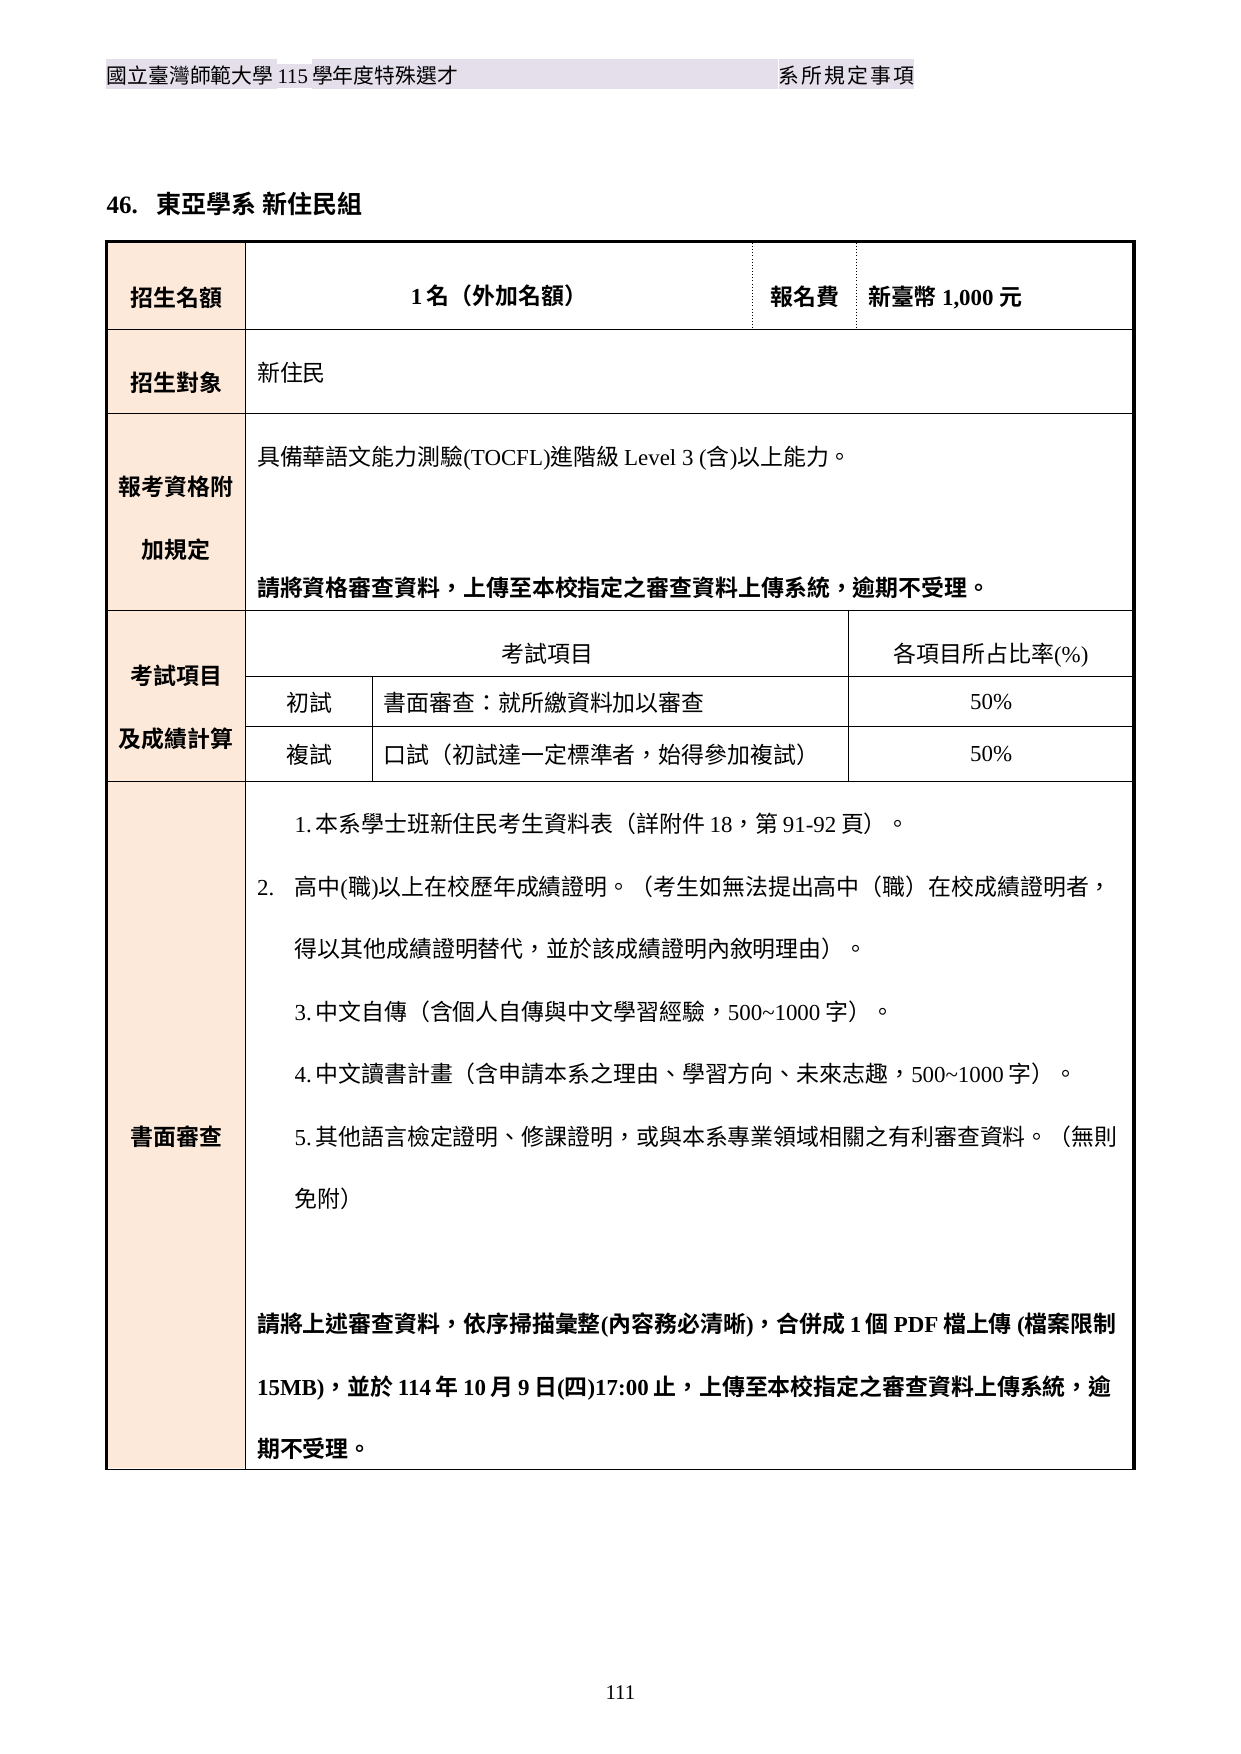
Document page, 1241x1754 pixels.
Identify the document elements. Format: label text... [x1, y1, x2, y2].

table_header 1名（外加名額） [246, 243, 752, 329]
table_cell 報考資格附加規定 [108, 414, 245, 610]
table_cell 50% [849, 677, 1132, 726]
table_cell 考試項目 [246, 611, 848, 676]
table_cell 新住民 [246, 330, 1132, 413]
table_cell 口試（初試達一定標準者，始得參加複試） [373, 727, 848, 781]
table_header 招生名額 [108, 243, 245, 329]
table_cell 複試 [246, 727, 372, 781]
table_cell 具備華語文能力測驗(TOCFL)進階級Level 3 (含)以上能力。 請將資格審查資料，上傳至本校指定之審查資料上傳系統，逾期不受理。 [246, 414, 1132, 610]
table_header 報名費 [752, 243, 857, 329]
table_cell 本系學士班新住民考生資料表（詳附件18，第91-92頁）。 高中(職)以上在校歷年成績證明。（考生如無法提出高中（職）在校成績證明者，得以其他成績證明替代，並於該成績證明內敘明理由）。 中文自傳（含個人自傳與中文學習經驗，500~1000字）。 中文讀書計畫（含申請本系之理由、學習方向、未來志趣，500~1000字）。 其他語言檢定證明、修課證明，或與本系專業領域相關之有利審查資料。（無則免附） 請將上述審查資料，依序掃描彙整(內容務必清晰)，合併成1個 PDF檔上傳 (檔案限制15MB)，並於114年10月9日(四)17:00止，上傳至本校指定之審查資料上傳系統，逾期不受理。 [246, 782, 1132, 1468]
table_cell 50% [849, 727, 1132, 781]
table_cell 書面審查 [108, 782, 245, 1468]
table_cell 初試 [246, 677, 372, 726]
table_cell 各項目所占比率(%) [849, 611, 1132, 676]
list 東亞學系 新住民組 [106, 185, 1134, 221]
table_cell 考試項目 及成績計算 [108, 611, 245, 781]
table_cell 招生對象 [108, 330, 245, 413]
table_cell 書面審查：就所繳資料加以審查 [373, 677, 848, 726]
table_header 新臺幣 1,000 元 [857, 243, 1132, 329]
